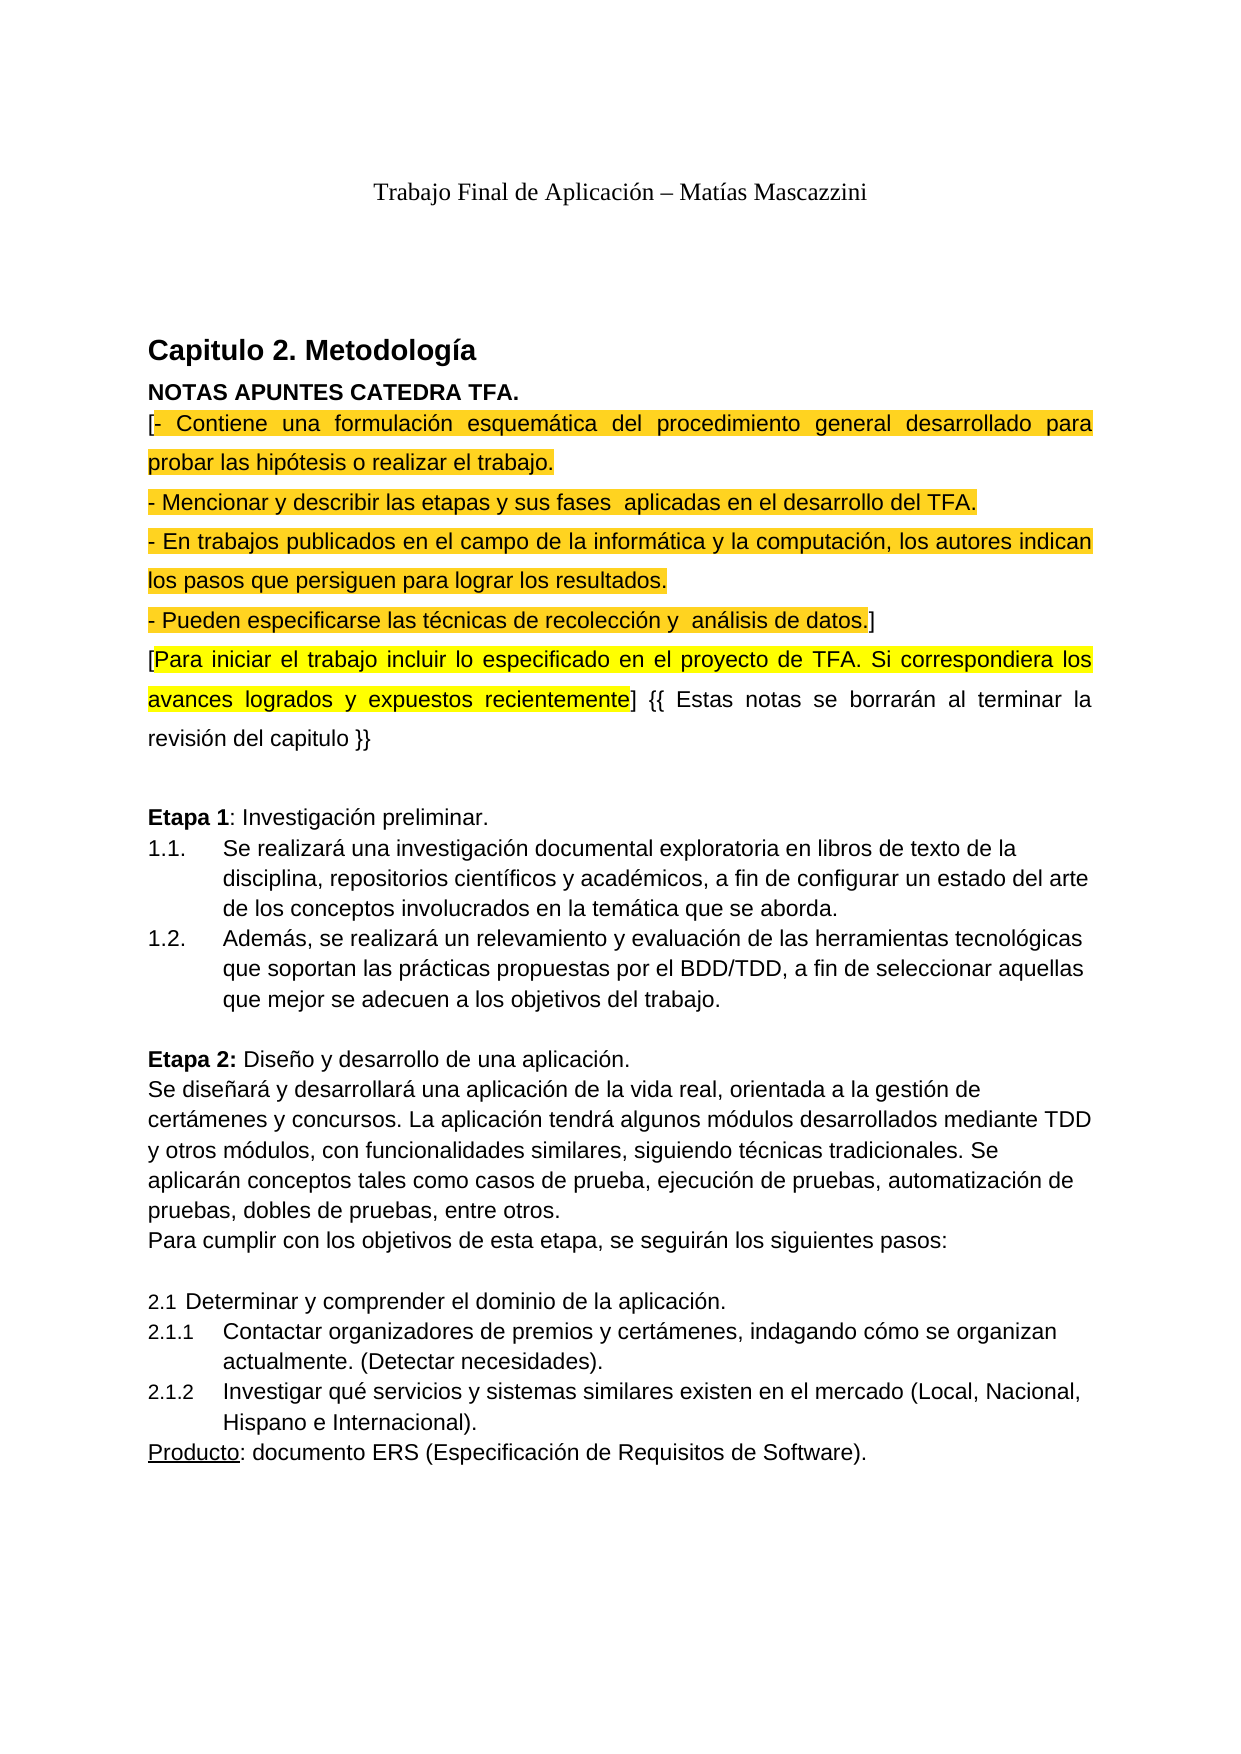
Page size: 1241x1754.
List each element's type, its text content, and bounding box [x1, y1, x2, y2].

text Producto: documento ERS (Especificación de Requisitos de Software). [148, 1439, 1093, 1465]
list Además, se realizará un relevamiento y evaluación de las herramientas tecnológicas que soportan las prácticas propuestas por el BDD/TDD, a fin de seleccionar aquellas que mejor se adecuen a los objetivos del trabajo. [148, 925, 1093, 1012]
text - Pueden especificarse las técnicas de recolección y análisis de datos.] [148, 607, 1093, 633]
text Para cumplir con los objetivos de esta etapa, se seguirán los siguientes pasos: [148, 1227, 1093, 1254]
text Etapa 2: Diseño y desarrollo de una aplicación. [148, 1046, 1093, 1072]
list Determinar y comprender el dominio de la aplicación. [148, 1288, 1093, 1314]
text - En trabajos publicados en el campo de la informática y la computación, los autores indican los pasos que persiguen para lograr los resultados. [148, 528, 1093, 594]
list Se realizará una investigación documental exploratoria en libros de texto de la disciplina, repositorios científicos y académicos, a fin de configurar un estado del arte de los conceptos involucrados en la temática que se aborda. [148, 834, 1093, 921]
text [Para iniciar el trabajo incluir lo especificado en el proyecto de TFA. Si correspondiera los avances logrados y expuestos recientemente] {{ Estas notas se borrarán al terminar la revisión del capitulo }} [148, 646, 1093, 752]
subtitle Capitulo 2. Metodología [148, 333, 1093, 367]
text [- Contiene una formulación esquemática del procedimiento general desarrollado para probar las hipótesis o realizar el trabajo. [148, 409, 1093, 475]
text - Mencionar y describir las etapas y sus fases aplicadas en el desarrollo del TFA. [148, 488, 1093, 515]
text Se diseñará y desarrollará una aplicación de la vida real, orientada a la gestión de certámenes y concursos. La aplicación tendrá algunos módulos desarrollados mediante TDD y otros módulos, con funcionalidades similares, siguiendo técnicas tradicionales. Se aplicarán conceptos tales como casos de prueba, ejecución de pruebas, automatización de pruebas, dobles de pruebas, entre otros. [148, 1076, 1093, 1223]
list Investigar qué servicios y sistemas similares existen en el mercado (Local, Nacional, Hispano e Internacional). [148, 1378, 1093, 1435]
text NOTAS APUNTES CATEDRA TFA. [148, 379, 1093, 406]
text Etapa 1: Investigación preliminar. [148, 804, 1093, 831]
list Contactar organizadores de premios y certámenes, indagando cómo se organizan actualmente. (Detectar necesidades). [148, 1318, 1093, 1374]
